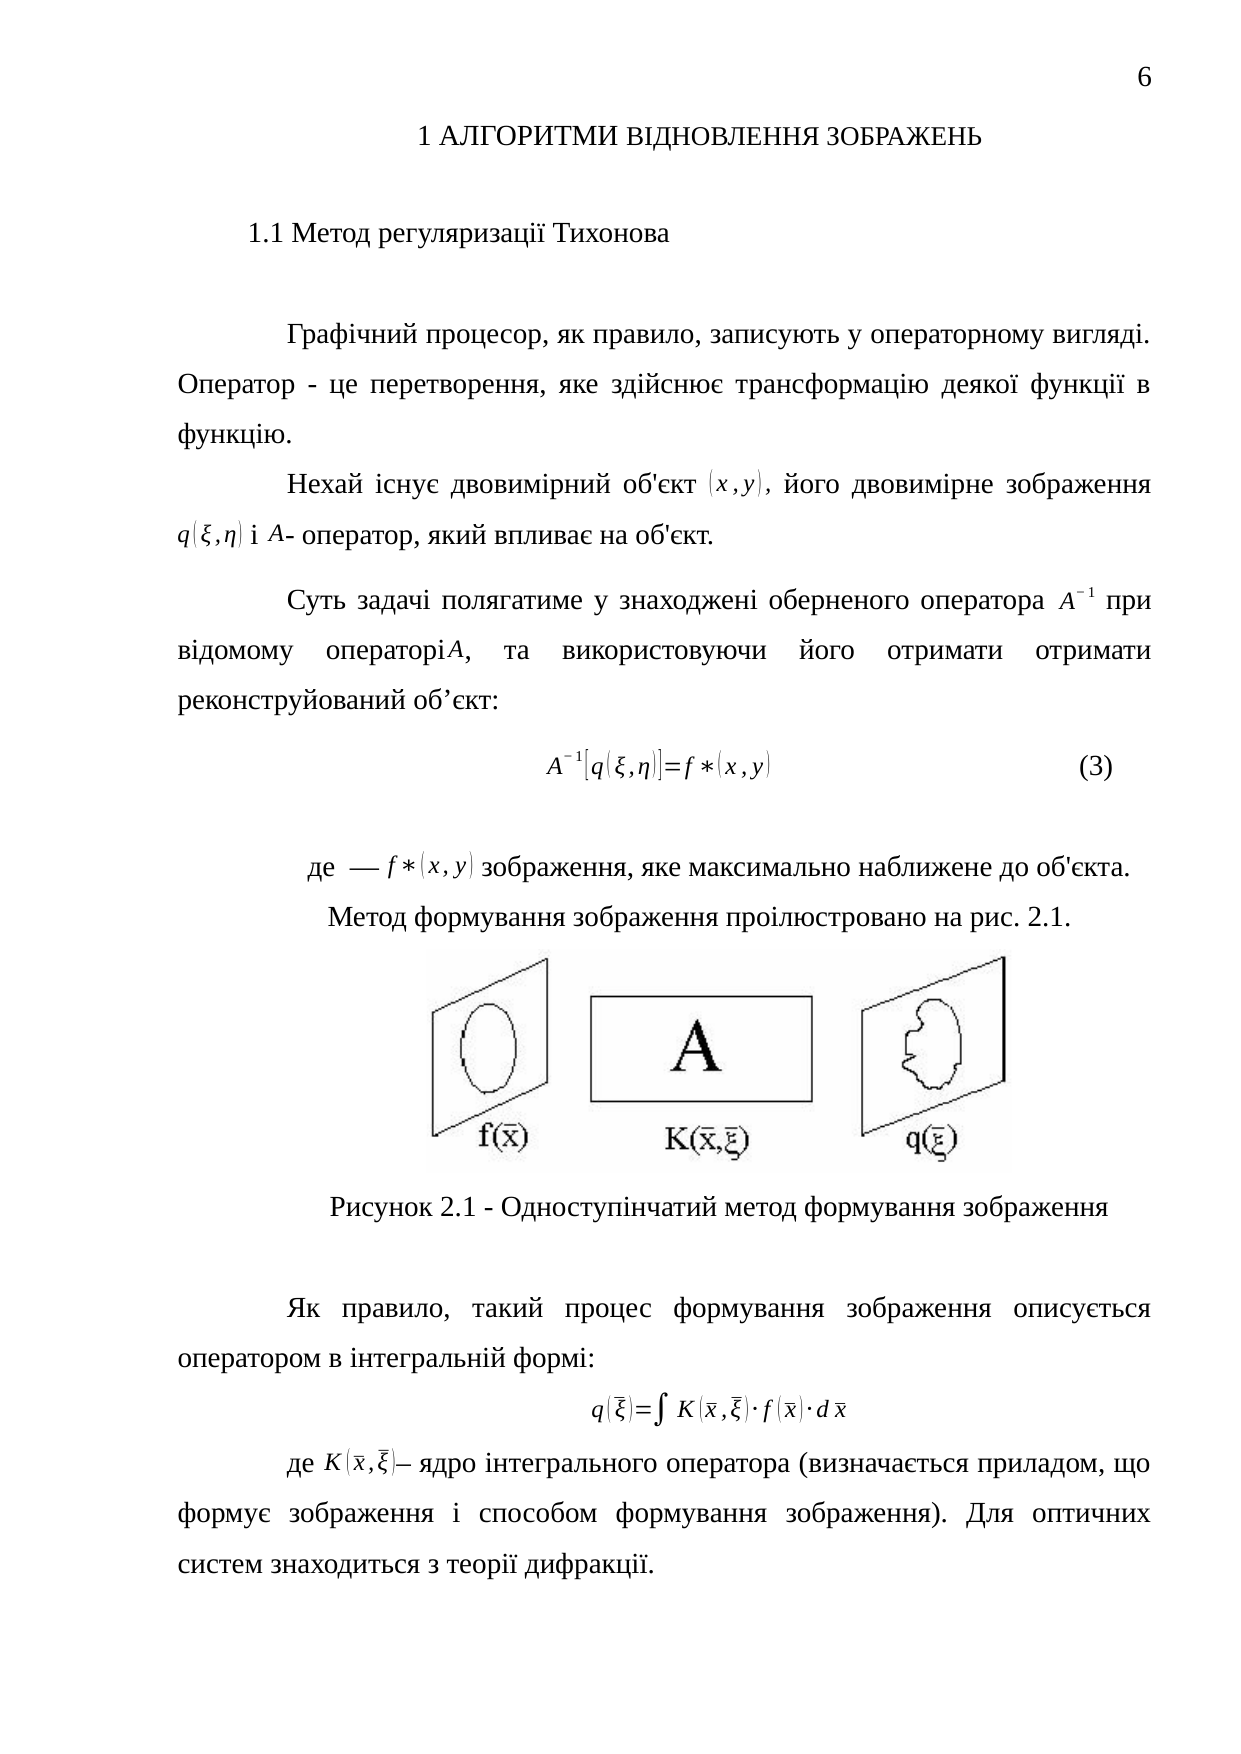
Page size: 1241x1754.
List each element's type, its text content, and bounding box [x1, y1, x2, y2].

text Рисунок 2.1 - Одноступінчатий метод формування зображення [177, 1189, 1152, 1223]
table_header (3) [1068, 748, 1151, 798]
text Графічний процесор, як правило, записують у операторному вигляді. Оператор - це перетворення, яке здійснює трансформацію деякої функції в функцію. [177, 316, 1152, 450]
text Метод формування зображення проілюстровано на рис. 2.1. [177, 899, 1152, 932]
text 1 АЛГОРИТМИ ВІДНОВЛЕННЯ ЗОБРАЖЕНЬ [177, 118, 1152, 152]
text Суть задачі полягатиме у знаходжені оберненого оператора при відомому операторі, та використовуючи його отримати отримати реконструйований об’єкт: [177, 582, 1152, 716]
text Нехай існує двовимірний об'єкт його двовимірне зображення і - оператор, який впливає на об'єкт. [177, 467, 1152, 551]
text де – ядро інтегрального оператора (визначається приладом, що формує зображення і способом формування зображення). Для оптичних систем знаходиться з теорії дифракції. [177, 1445, 1152, 1579]
text Як правило, такий процес формування зображення описується оператором в інтегральній формі: [177, 1290, 1152, 1374]
picture [426, 949, 1012, 1173]
text 1.1 Метод регуляризації Тихонова [177, 215, 1152, 249]
table_header [177, 748, 1068, 798]
text де — зображення, яке максимально наближене до об'єкта. [177, 849, 1152, 882]
